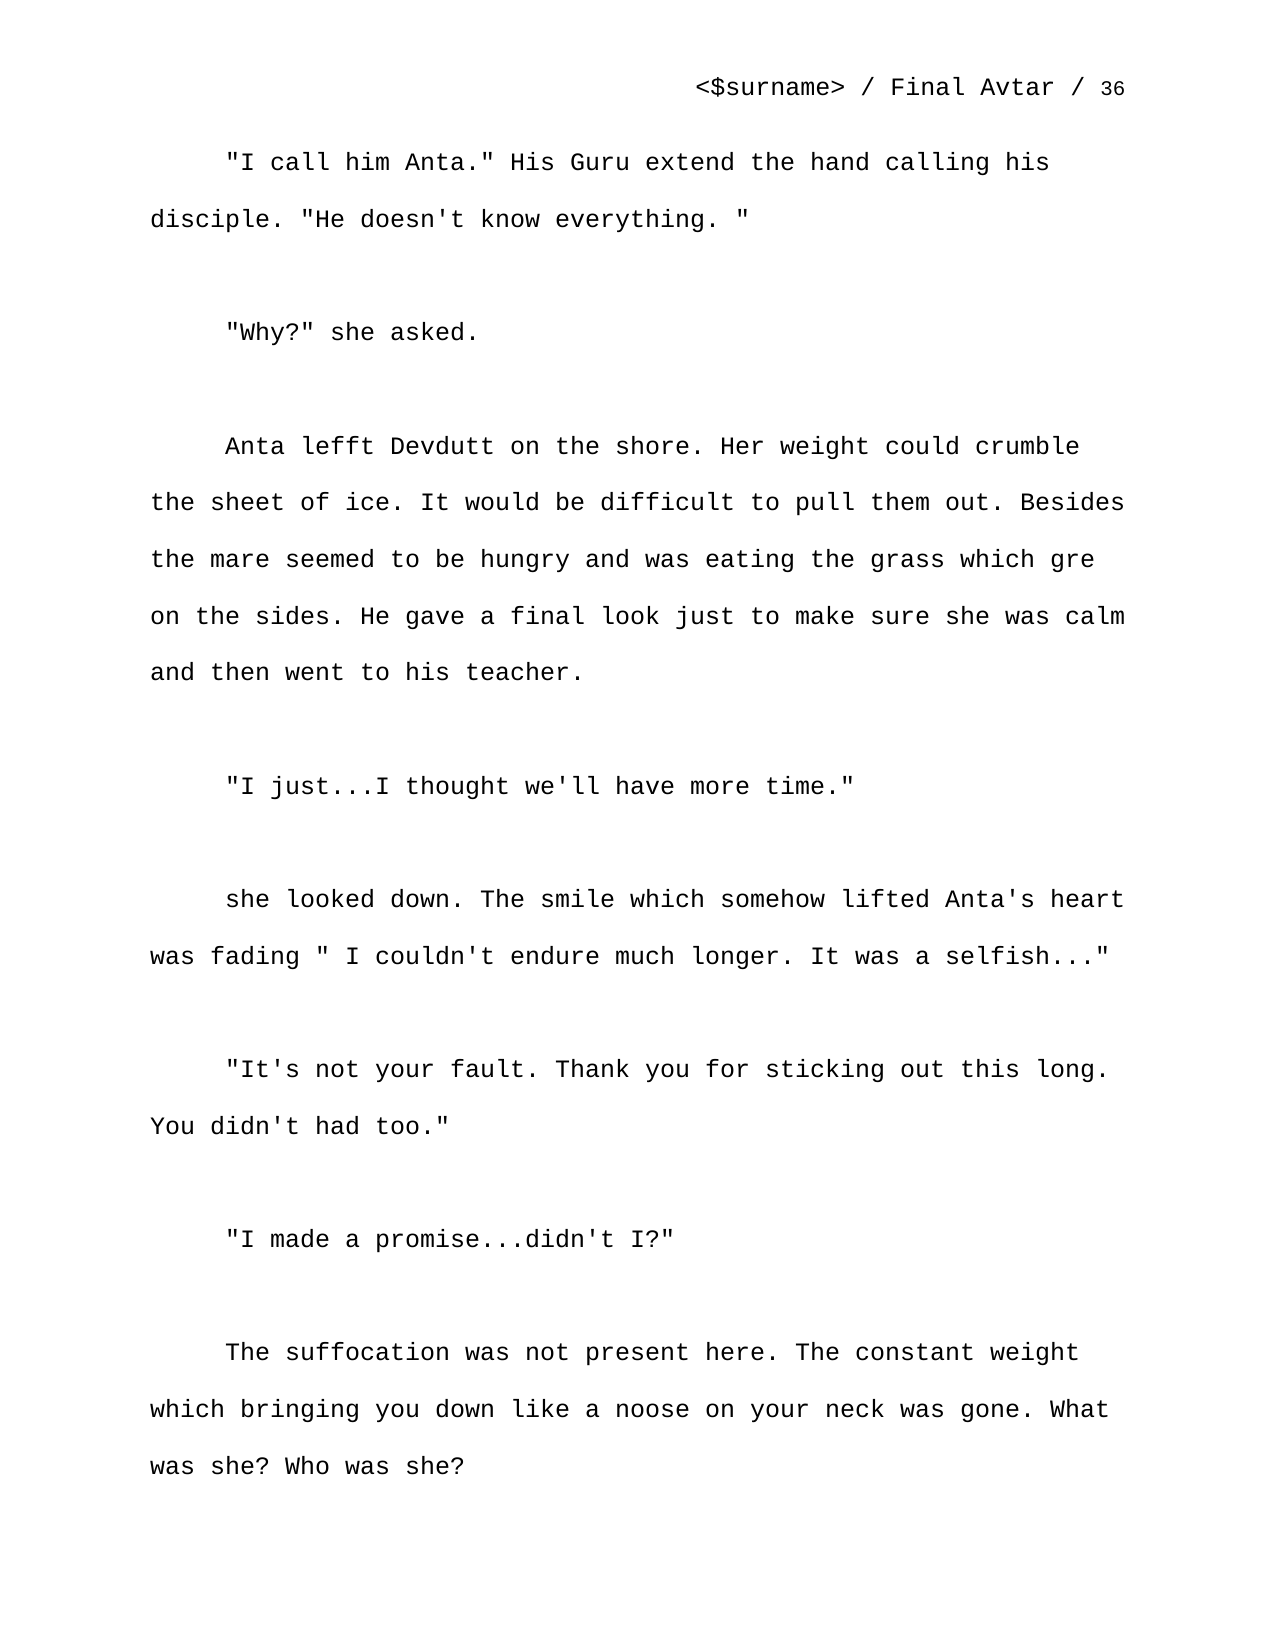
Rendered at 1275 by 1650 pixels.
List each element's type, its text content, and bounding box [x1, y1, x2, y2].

text "I made a promise...didn't I?" [150, 1227, 1125, 1255]
text "Why?" she asked. [150, 320, 1125, 348]
text The suffocation was not present here. The constant weight which bringing you down like a noose on your neck was gone. What was she? Who was she? [150, 1340, 1125, 1482]
text "I call him Anta." His Guru extend the hand calling his disciple. "He doesn't know everything. " [150, 150, 1125, 235]
text she looked down. The smile which somehow lifted Anta's heart was fading " I couldn't endure much longer. It was a selfish..." [150, 887, 1125, 972]
text "It's not your fault. Thank you for sticking out this long. You didn't had too." [150, 1057, 1125, 1142]
text "I just...I thought we'll have more time." [150, 773, 1125, 802]
text Anta lefft Devdutt on the shore. Her weight could crumble the sheet of ice. It would be difficult to pull them out. Besides the mare seemed to be hungry and was eating the grass which gre on the sides. He gave a final look just to make sure she was calm and then went to his teacher. [150, 433, 1125, 688]
